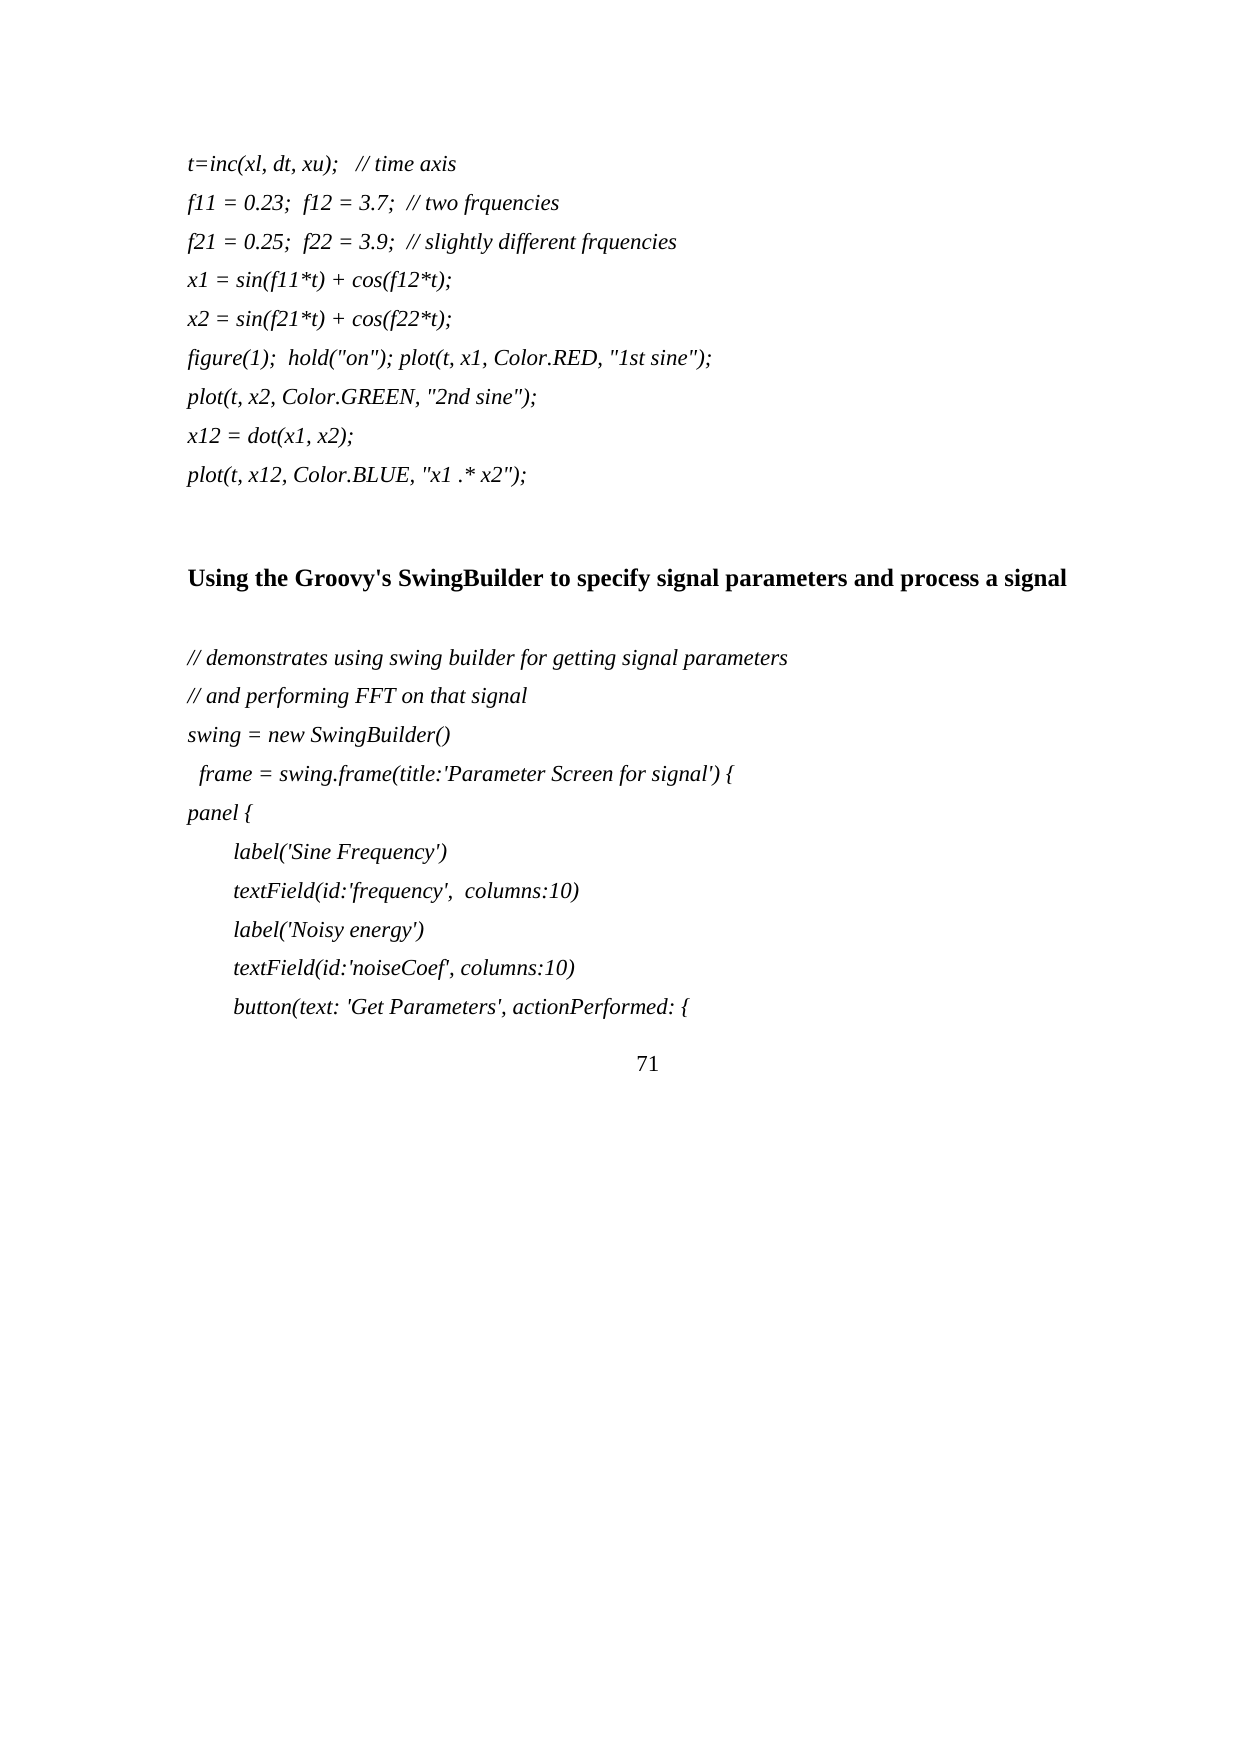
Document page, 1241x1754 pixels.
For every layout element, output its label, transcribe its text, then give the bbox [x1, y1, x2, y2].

text textField(id:'frequency', columns:10) [187, 877, 1108, 903]
text // demonstrates using swing builder for getting signal parameters [187, 644, 1108, 670]
text plot(t, x2, Color.GREEN, "2nd sine"); [187, 383, 1108, 409]
subtitle Using the Groovy's SwingBuilder to specify signal parameters and process a signal [187, 563, 1108, 592]
text plot(t, x12, Color.BLUE, "x1 .* x2"); [187, 461, 1108, 487]
text x2 = sin(f21*t) + cos(f22*t); [187, 305, 1108, 332]
text x12 = dot(x1, x2); [187, 422, 1108, 448]
text label('Noisy energy') [187, 916, 1108, 942]
text swing = new SwingBuilder() [187, 721, 1108, 748]
text button(text: 'Get Parameters', actionPerformed: { [187, 993, 1108, 1020]
text frame = swing.frame(title:'Parameter Screen for signal') { [187, 760, 1108, 787]
text panel { [187, 799, 1108, 825]
text f21 = 0.25; f22 = 3.9; // slightly different frquencies [187, 228, 1108, 254]
text textField(id:'noiseCoef', columns:10) [187, 954, 1108, 981]
text // and performing FFT on that signal [187, 682, 1108, 709]
text x1 = sin(f11*t) + cos(f12*t); [187, 267, 1108, 293]
text figure(1); hold("on"); plot(t, x1, Color.RED, "1st sine"); [187, 344, 1108, 371]
text f11 = 0.23; f12 = 3.7; // two frquencies [187, 189, 1108, 215]
text t=inc(xl, dt, xu); // time axis [187, 150, 1108, 176]
text label('Sine Frequency') [187, 838, 1108, 864]
